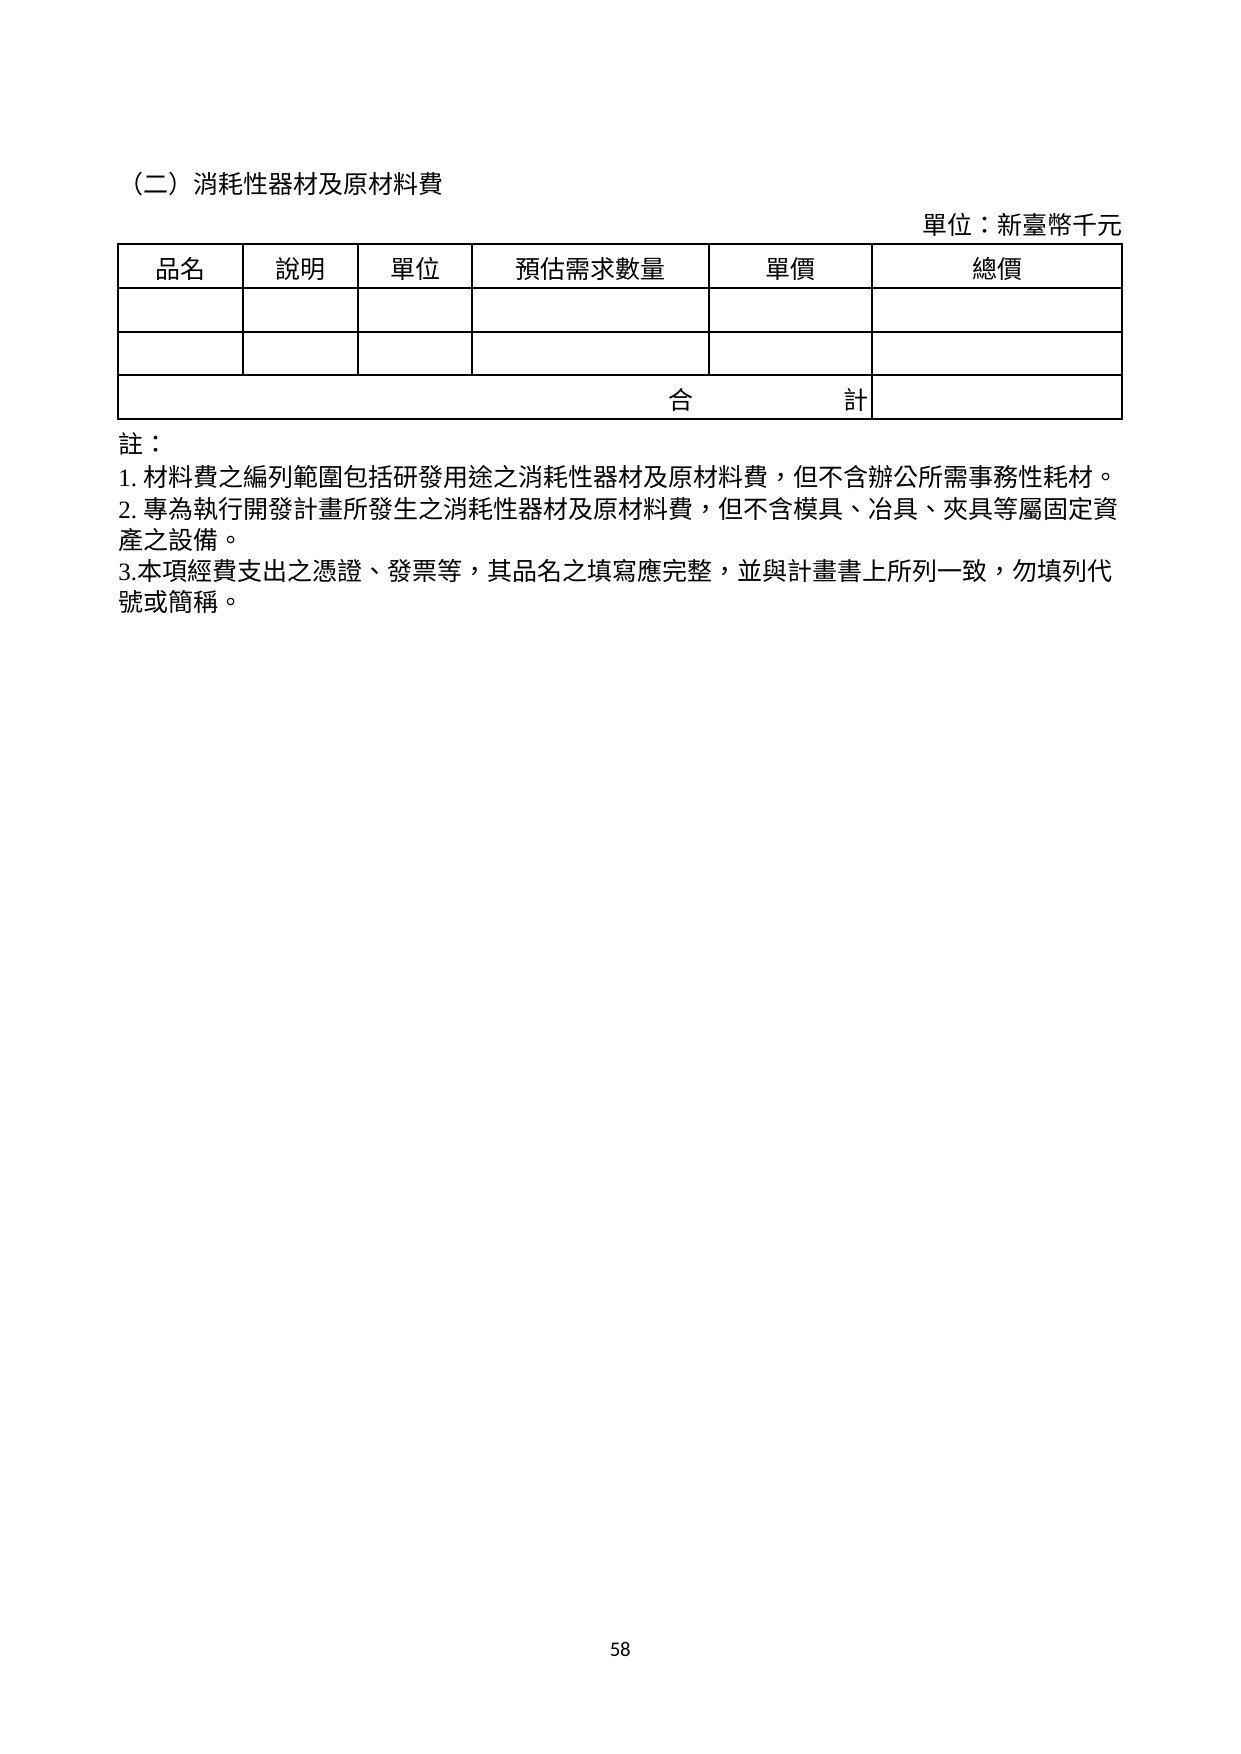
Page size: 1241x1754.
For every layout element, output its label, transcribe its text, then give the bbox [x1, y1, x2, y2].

table_cell [359, 289, 471, 331]
table_cell [244, 289, 357, 331]
table_header 單位 [359, 245, 471, 287]
table_cell 合 計 [119, 376, 871, 418]
table_cell [473, 333, 708, 374]
table_cell [873, 333, 1121, 374]
text 3.本項經費支出之憑證、發票等，其品名之填寫應完整，並與計畫書上所列一致，勿填列代號或簡稱。 [118, 556, 1122, 618]
table_cell [119, 289, 242, 331]
table_header 預估需求數量 [473, 245, 708, 287]
table_header 單價 [710, 245, 871, 287]
text 1. 材料費之編列範圍包括研發用途之消耗性器材及原材料費，但不含辦公所需事務性耗材。 [118, 462, 1122, 493]
table_header 品名 [119, 245, 242, 287]
table_cell [244, 333, 357, 374]
table_cell [710, 289, 871, 331]
text 2. 專為執行開發計畫所發生之消耗性器材及原材料費，但不含模具、冶具、夾具等屬固定資產之設備。 [118, 493, 1122, 556]
text 註： [118, 420, 1122, 462]
text 單位：新臺幣千元 [118, 201, 1122, 243]
table_cell [710, 333, 871, 374]
text （二）消耗性器材及原材料費 [118, 160, 1122, 201]
table_cell [119, 333, 242, 374]
table_cell [873, 289, 1121, 331]
table_cell [359, 333, 471, 374]
table_cell [873, 376, 1121, 418]
table_header 說明 [244, 245, 357, 287]
table_header 總價 [873, 245, 1121, 287]
table_cell [473, 289, 708, 331]
